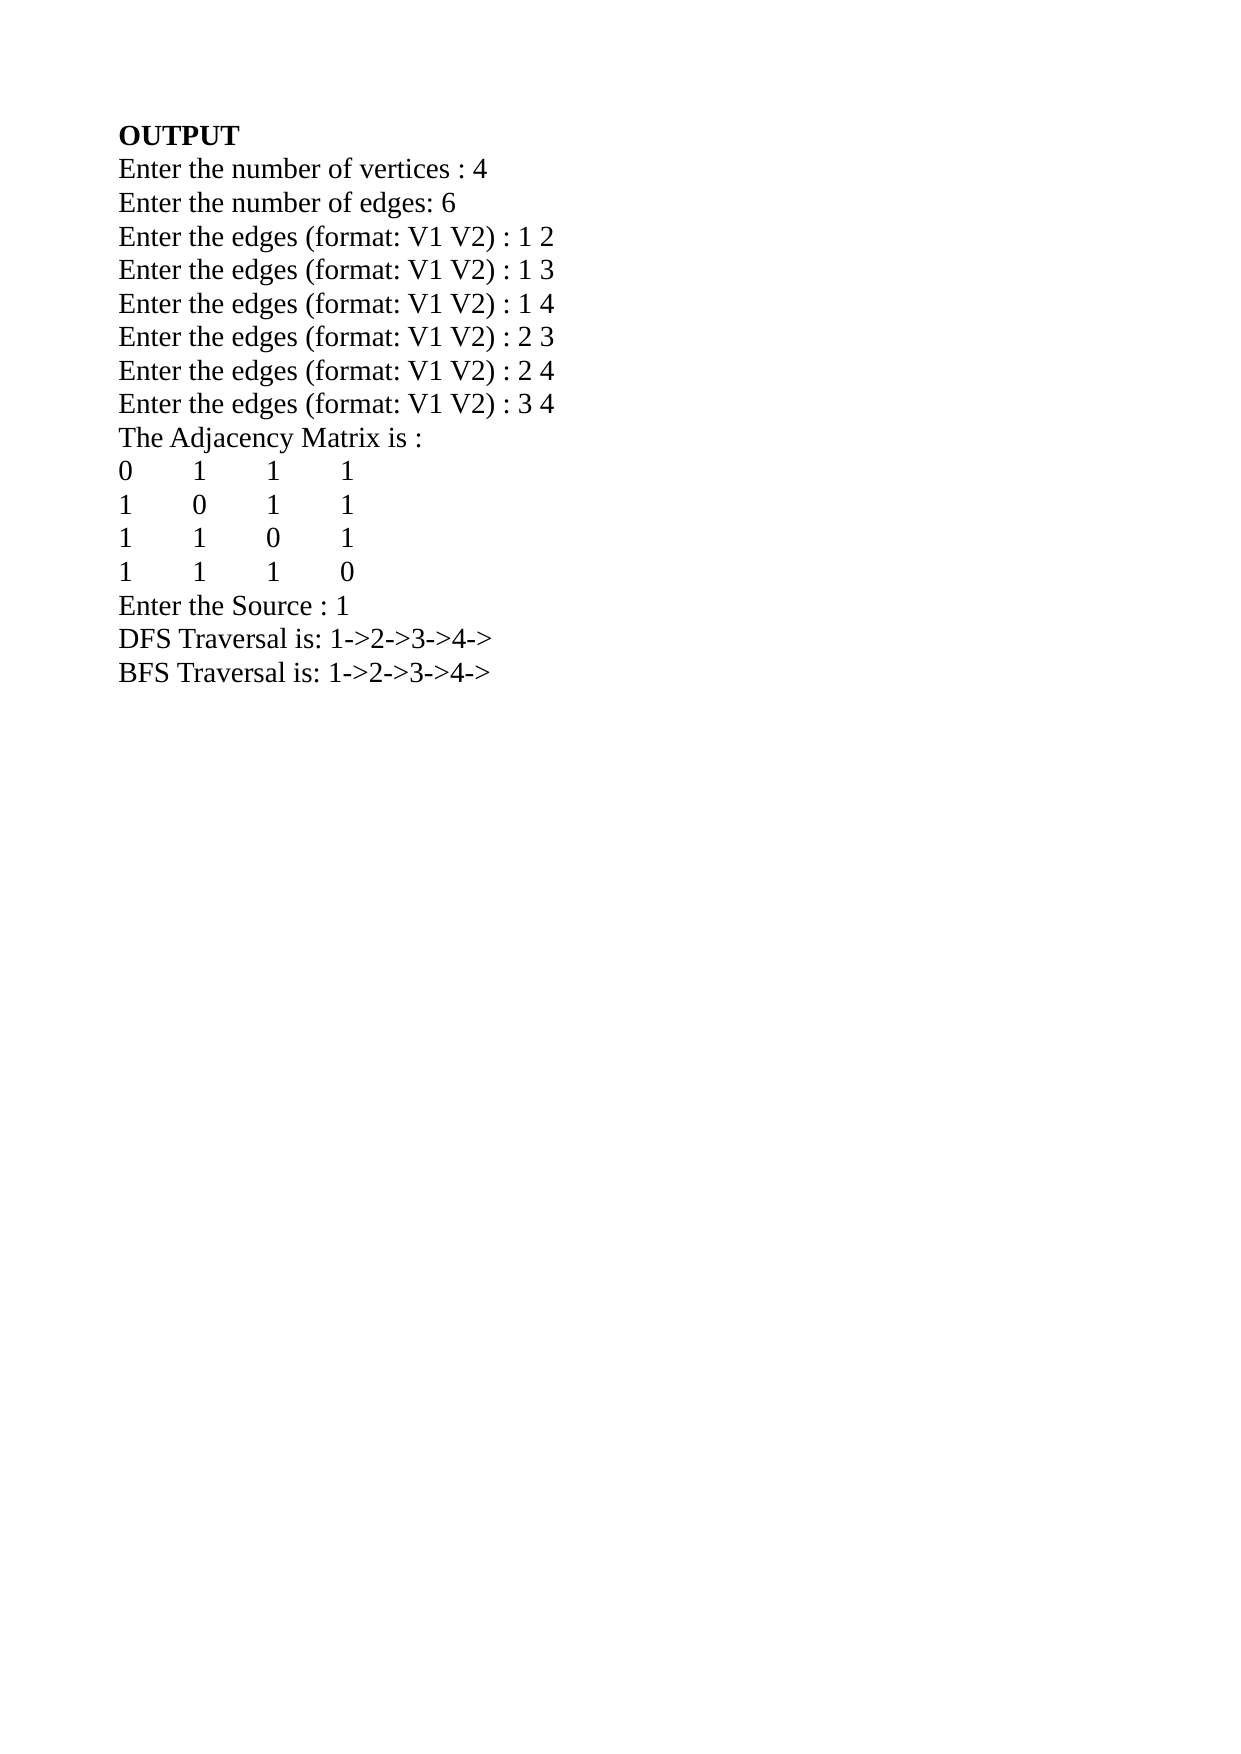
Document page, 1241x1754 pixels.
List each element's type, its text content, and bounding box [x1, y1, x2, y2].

text Enter the edges (format: V1 V2) : 2 4 [118, 353, 1122, 386]
text Enter the edges (format: V1 V2) : 1 2 [118, 219, 1122, 252]
text Enter the edges (format: V1 V2) : 2 3 [118, 319, 1122, 353]
text 0 1 1 1 [118, 453, 1122, 487]
text 1 1 0 1 [118, 521, 1122, 554]
text Enter the edges (format: V1 V2) : 1 3 [118, 252, 1122, 286]
text DFS Traversal is: 1->2->3->4-> [118, 621, 1122, 655]
text The Adjacency Matrix is : [118, 420, 1122, 453]
text Enter the number of vertices : 4 [118, 152, 1122, 185]
text Enter the number of edges: 6 [118, 185, 1122, 219]
text Enter the edges (format: V1 V2) : 1 4 [118, 286, 1122, 319]
text OUTPUT [118, 118, 1122, 152]
text 1 1 1 0 [118, 554, 1122, 588]
text 1 0 1 1 [118, 487, 1122, 521]
text Enter the edges (format: V1 V2) : 3 4 [118, 386, 1122, 420]
text Enter the Source : 1 [118, 588, 1122, 621]
text BFS Traversal is: 1->2->3->4-> [118, 655, 1122, 688]
